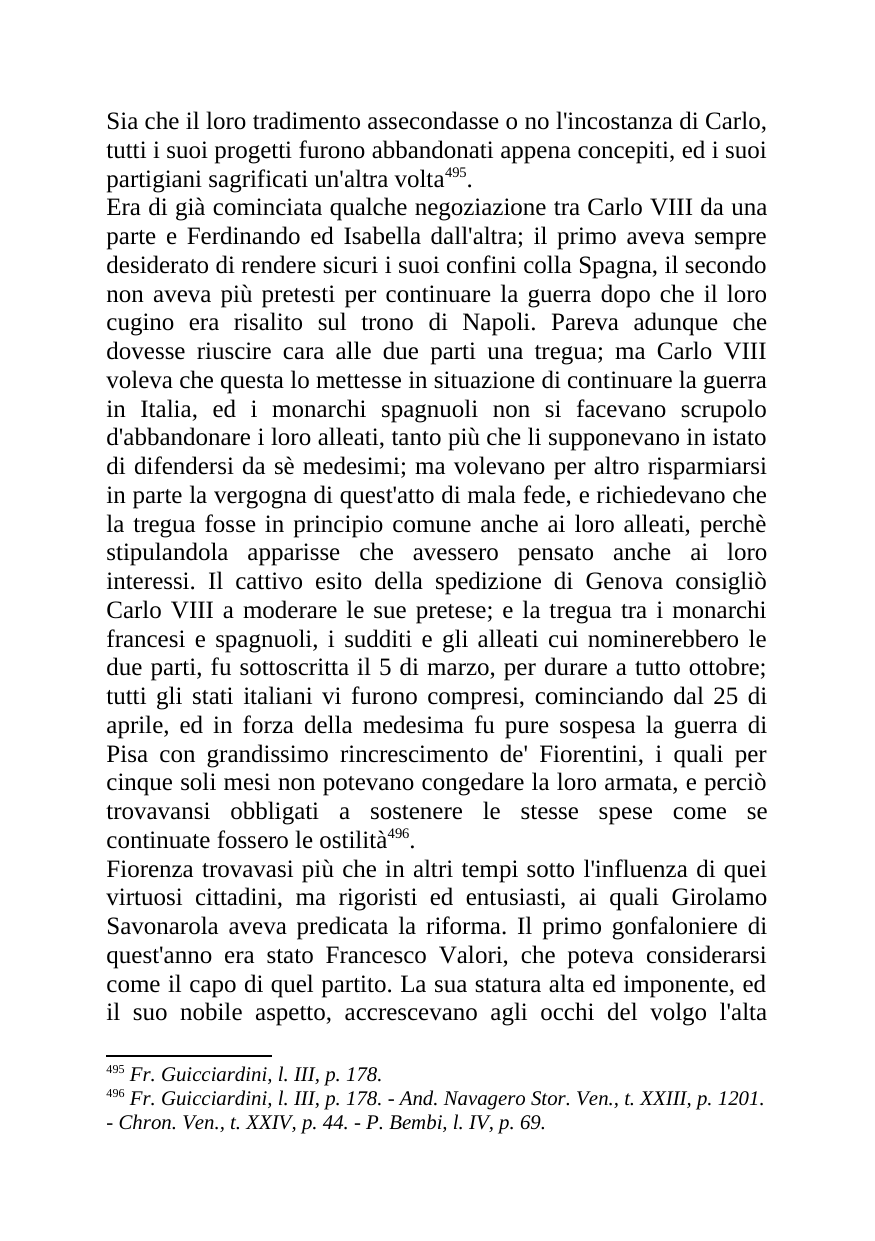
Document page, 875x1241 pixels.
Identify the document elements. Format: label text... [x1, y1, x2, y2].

text Sia che il loro tradimento assecondasse o no l'incostanza di Carlo, tutti i suoi progetti furono abbandonati appena concepiti, ed i suoi partigiani sagrificati un'altra volta. [106, 106, 768, 192]
text Fr. Guicciardini, l. III, p. 178. [106, 1062, 768, 1086]
text Fiorenza trovavasi più che in altri tempi sotto l'influenza di quei virtuosi cittadini, ma rigoristi ed entusiasti, ai quali Girolamo Savonarola aveva predicata la riforma. Il primo gonfaloniere di quest'anno era stato Francesco Valori, che poteva considerarsi come il capo di quel partito. La sua statura alta ed imponente, ed il suo nobile aspetto, accrescevano agli occhi del volgo l'alta [106, 854, 768, 1026]
text Fr. Guicciardini, l. III, p. 178. - And. Navagero Stor. Ven., t. XXIII, p. 1201. - Chron. Ven., t. XXIV, p. 44. - P. Bembi, l. IV, p. 69. [106, 1086, 768, 1134]
text Era di già cominciata qualche negoziazione tra Carlo VIII da una parte e Ferdinando ed Isabella dall'altra; il primo aveva sempre desiderato di rendere sicuri i suoi confini colla Spagna, il secondo non aveva più pretesti per continuare la guerra dopo che il loro cugino era risalito sul trono di Napoli. Pareva adunque che dovesse riuscire cara alle due parti una tregua; ma Carlo VIII voleva che questa lo mettesse in situazione di continuare la guerra in Italia, ed i monarchi spagnuoli non si facevano scrupolo d'abbandonare i loro alleati, tanto più che li supponevano in istato di difendersi da sè medesimi; ma volevano per altro risparmiarsi in parte la vergogna di quest'atto di mala fede, e richiedevano che la tregua fosse in principio comune anche ai loro alleati, perchè stipulandola apparisse che avessero pensato anche ai loro interessi. Il cattivo esito della spedizione di Genova consigliò Carlo VIII a moderare le sue pretese; e la tregua tra i monarchi francesi e spagnuoli, i sudditi e gli alleati cui nominerebbero le due parti, fu sottoscritta il 5 di marzo, per durare a tutto ottobre; tutti gli stati italiani vi furono compresi, cominciando dal 25 di aprile, ed in forza della medesima fu pure sospesa la guerra di Pisa con grandissimo rincrescimento de' Fiorentini, i quali per cinque soli mesi non potevano congedare la loro armata, e perciò trovavansi obbligati a sostenere le stesse spese come se continuate fossero le ostilità. [106, 192, 768, 854]
